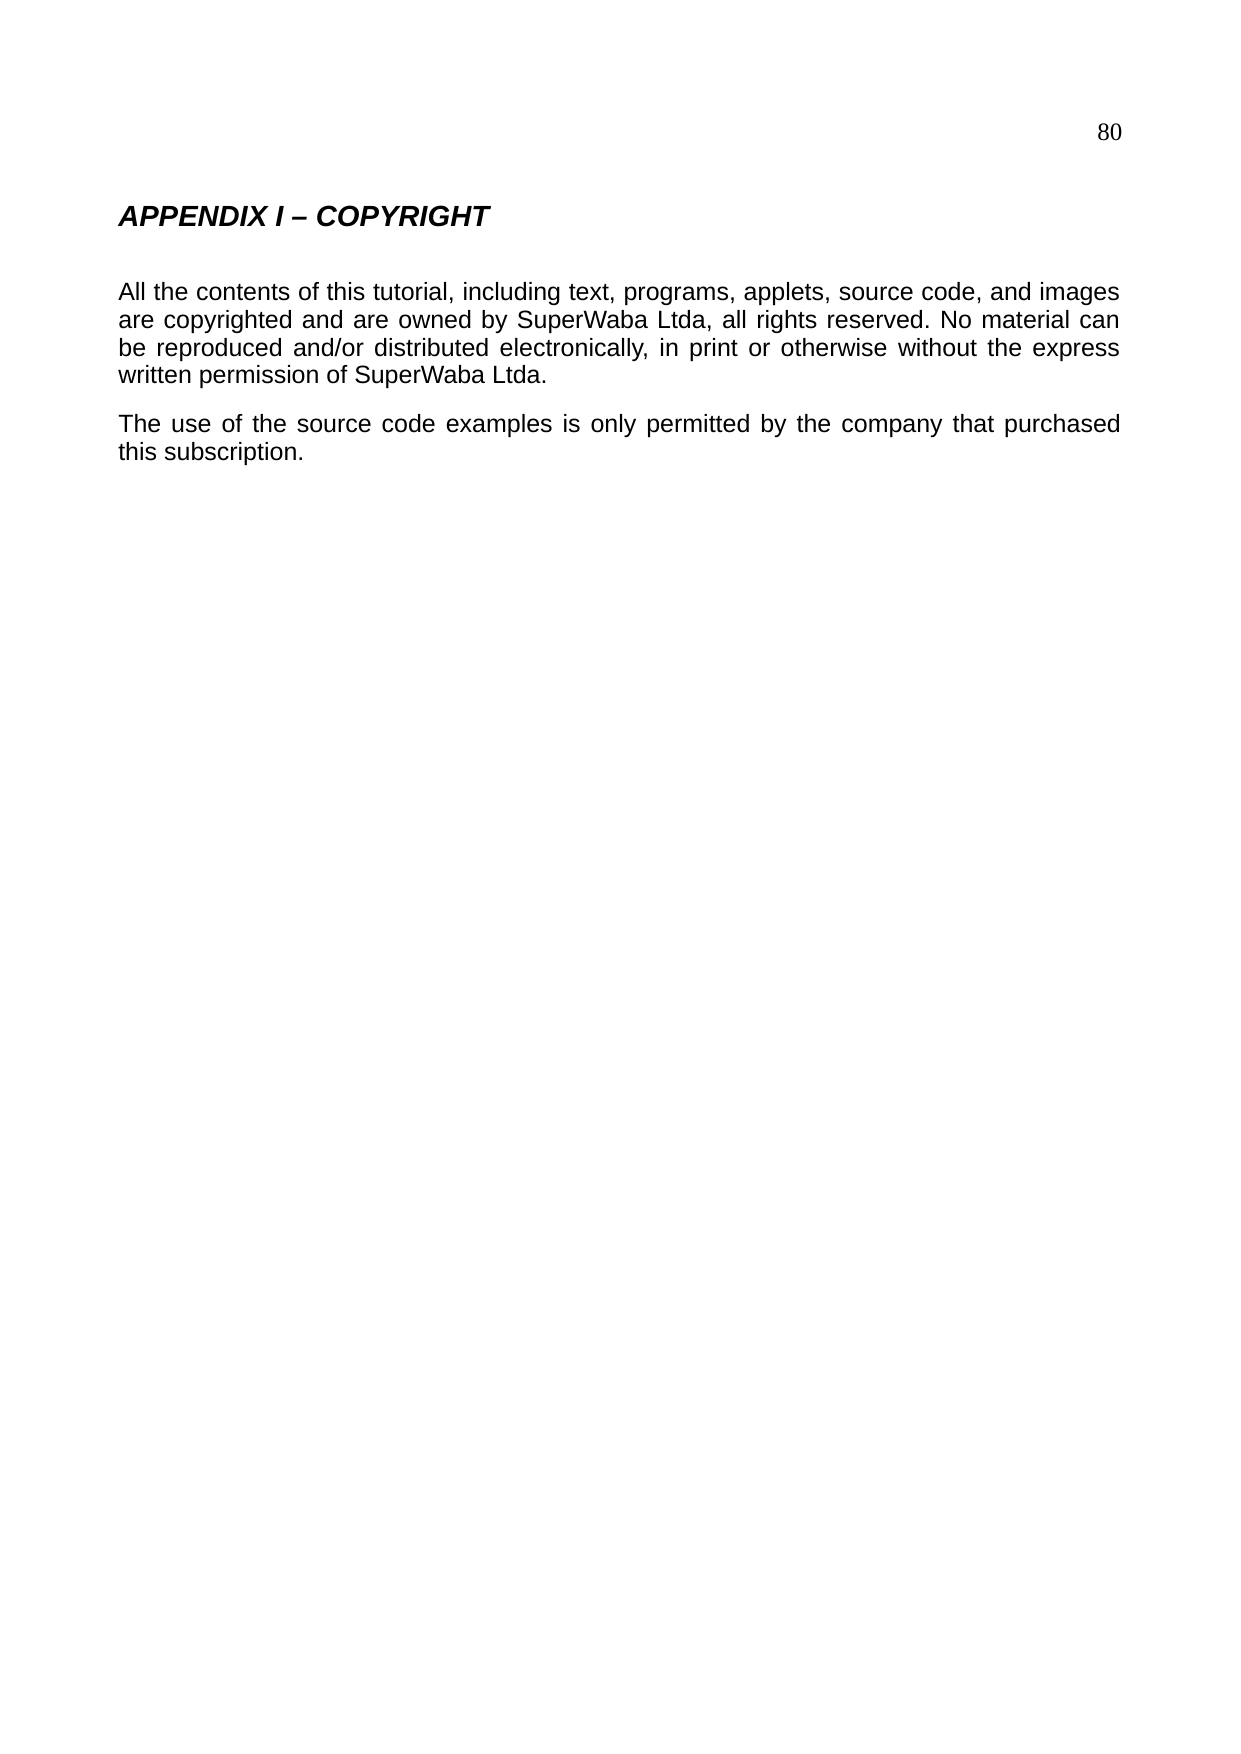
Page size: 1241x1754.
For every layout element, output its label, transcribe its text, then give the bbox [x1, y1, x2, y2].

subtitle APPENDIX I – COPYRIGHT [118, 200, 1122, 233]
text The use of the source code examples is only permitted by the company that purchased this subscription. [118, 410, 1122, 466]
text All the contents of this tutorial, including text, programs, applets, source code, and images are copyrighted and are owned by SuperWaba Ltda, all rights reserved. No material can be reproduced and/or distributed electronically, in print or otherwise without the express written permission of SuperWaba Ltda. [118, 249, 1122, 389]
